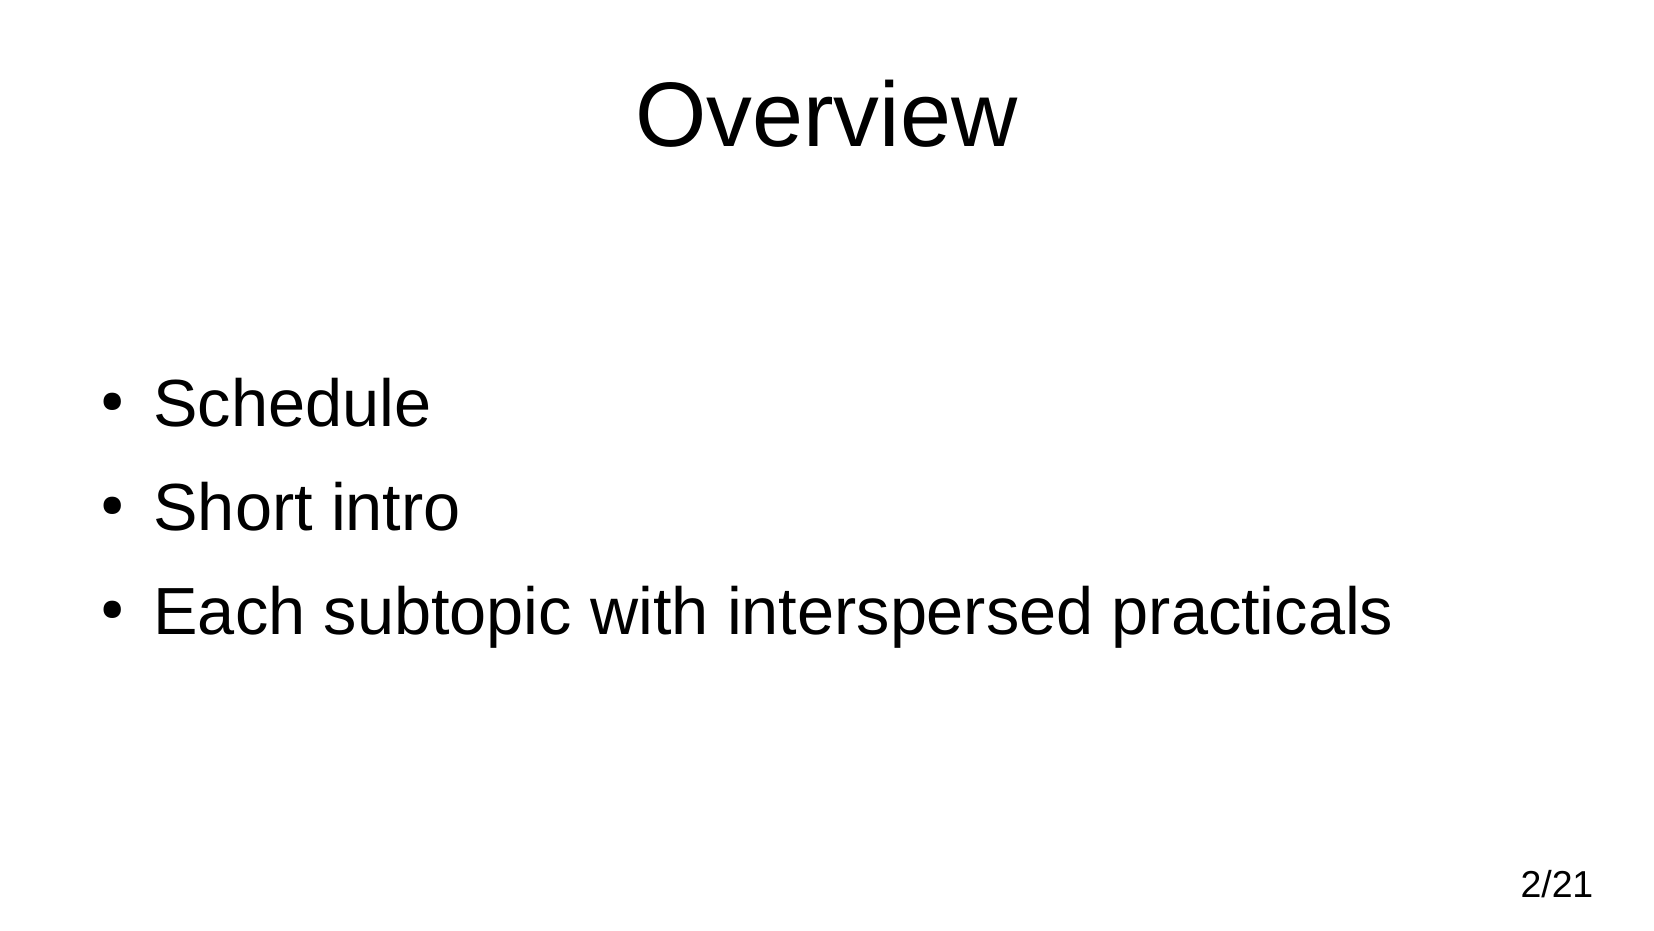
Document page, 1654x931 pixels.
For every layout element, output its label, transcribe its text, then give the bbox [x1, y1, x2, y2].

text_box <number>/21 [1505, 856, 1625, 931]
title Overview [82, 37, 1571, 193]
list Schedule Short intro Each subtopic with interspersed practicals [82, 217, 1571, 798]
